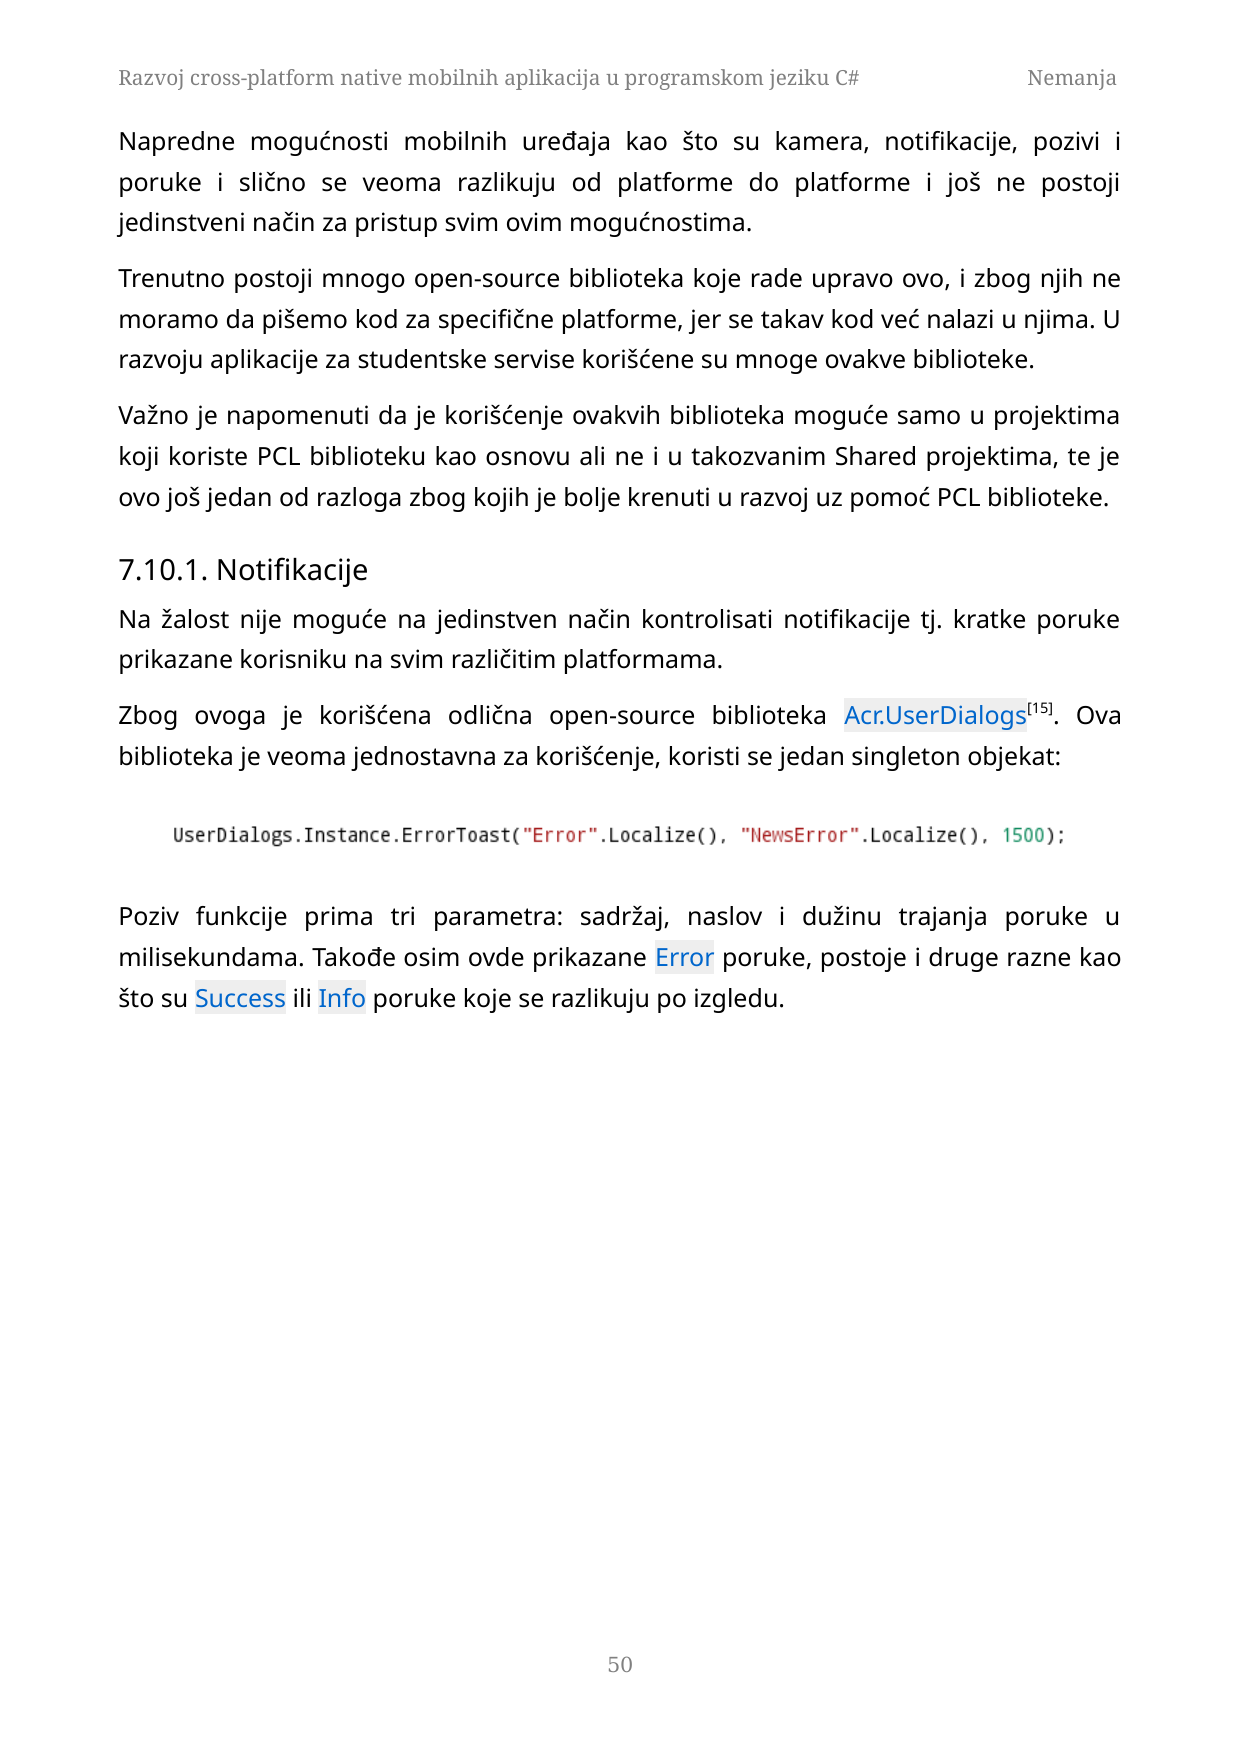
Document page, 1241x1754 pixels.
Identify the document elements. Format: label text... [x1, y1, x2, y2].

text Napredne mogućnosti mobilnih uređaja kao što su kamera, notifikacije, pozivi i poruke i slično se veoma razlikuju od platforme do platforme i još ne postoji jedinstveni način za pristup svim ovim mogućnostima. [118, 123, 1122, 239]
picture [165, 821, 1075, 852]
text Zbog ovoga je korišćena odlična open-source biblioteka Acr.UserDialogs[15]. Ova biblioteka je veoma jednostavna za korišćenje, koristi se jedan singleton objekat: [118, 698, 1122, 772]
text Na žalost nije moguće na jedinstven način kontrolisati notifikacije tj. kratke poruke prikazane korisniku na svim različitim platformama. [118, 601, 1122, 676]
subtitle 7.10.1. Notifikacije [118, 549, 1122, 589]
text Poziv funkcije prima tri parametra: sadržaj, naslov i dužinu trajanja poruke u milisekundama. Takođe osim ovde prikazane Error poruke, postoje i druge razne kao što su Success ili Info poruke koje se razlikuju po izgledu. [118, 794, 1122, 1014]
text Važno je napomenuti da je korišćenje ovakvih biblioteka moguće samo u projektima koji koriste PCL biblioteku kao osnovu ali ne i u takozvanim Shared projektima, te je ovo još jedan od razloga zbog kojih je bolje krenuti u razvoj uz pomoć PCL biblioteke. [118, 397, 1122, 513]
text Trenutno postoji mnogo open-source biblioteka koje rade upravo ovo, i zbog njih ne moramo da pišemo kod za specifične platforme, jer se takav kod već nalazi u njima. U razvoju aplikacije za studentske servise korišćene su mnoge ovakve biblioteke. [118, 260, 1122, 376]
